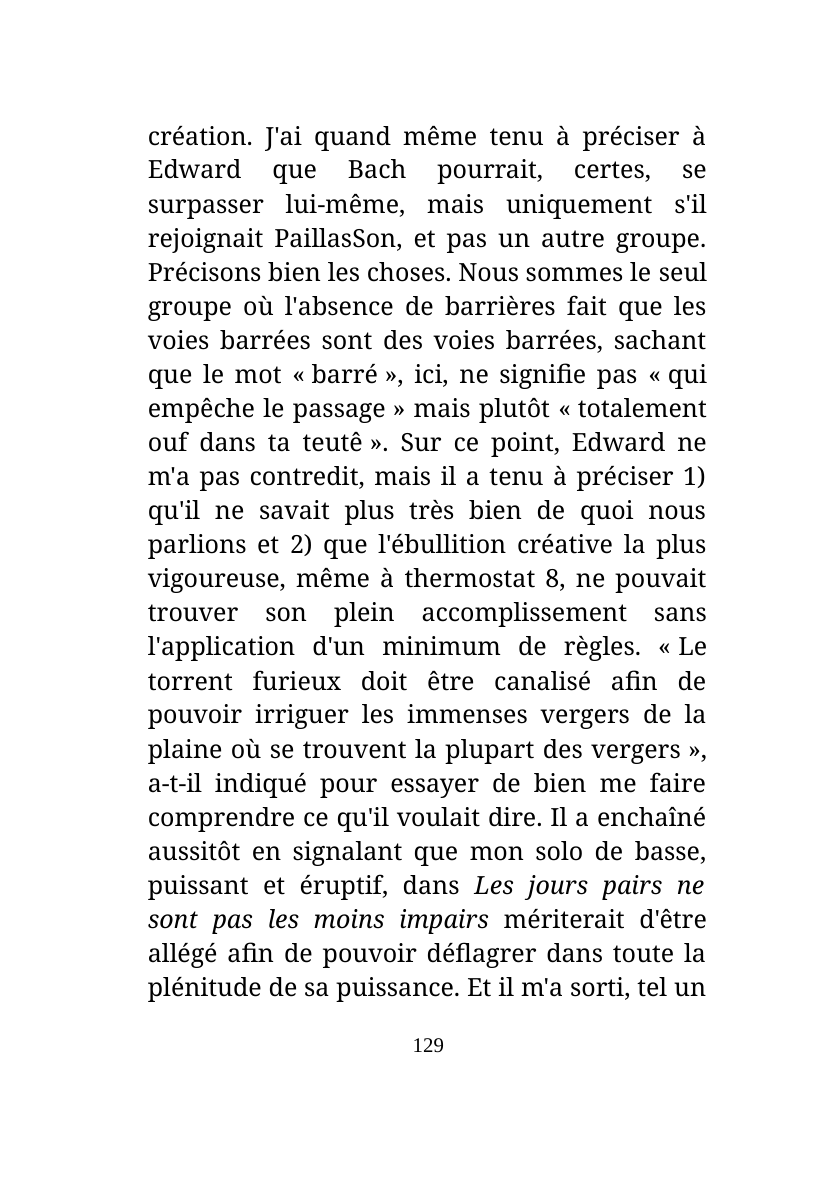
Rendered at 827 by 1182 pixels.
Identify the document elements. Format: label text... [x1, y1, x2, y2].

text création. J'ai quand même tenu à préciser à Edward que Bach pourrait, certes, se surpasser lui‑même, mais uniquement s'il rejoignait PaillasSon, et pas un autre groupe. Précisons bien les choses. Nous sommes le seul groupe où l'absence de barrières fait que les voies barrées sont des voies barrées, sachant que le mot « barré », ici, ne signifie pas « qui empêche le passage » mais plutôt « totalement ouf dans ta teutê ». Sur ce point, Edward ne m'a pas contredit, mais il a tenu à préciser 1) qu'il ne savait plus très bien de quoi nous parlions et 2) que l'ébullition créative la plus vigoureuse, même à thermostat 8, ne pouvait trouver son plein accomplissement sans l'application d'un minimum de règles. « Le torrent furieux doit être canalisé afin de pouvoir irriguer les immenses vergers de la plaine où se trouvent la plupart des vergers », a‑t‑il indiqué pour essayer de bien me faire comprendre ce qu'il voulait dire. Il a enchaîné aussitôt en signalant que mon solo de basse, puissant et éruptif, dans Les jours pairs ne sont pas les moins impairs mériterait d'être allégé afin de pouvoir déflagrer dans toute la plénitude de sa puissance. Et il m'a sorti, tel un [148, 118, 707, 1004]
